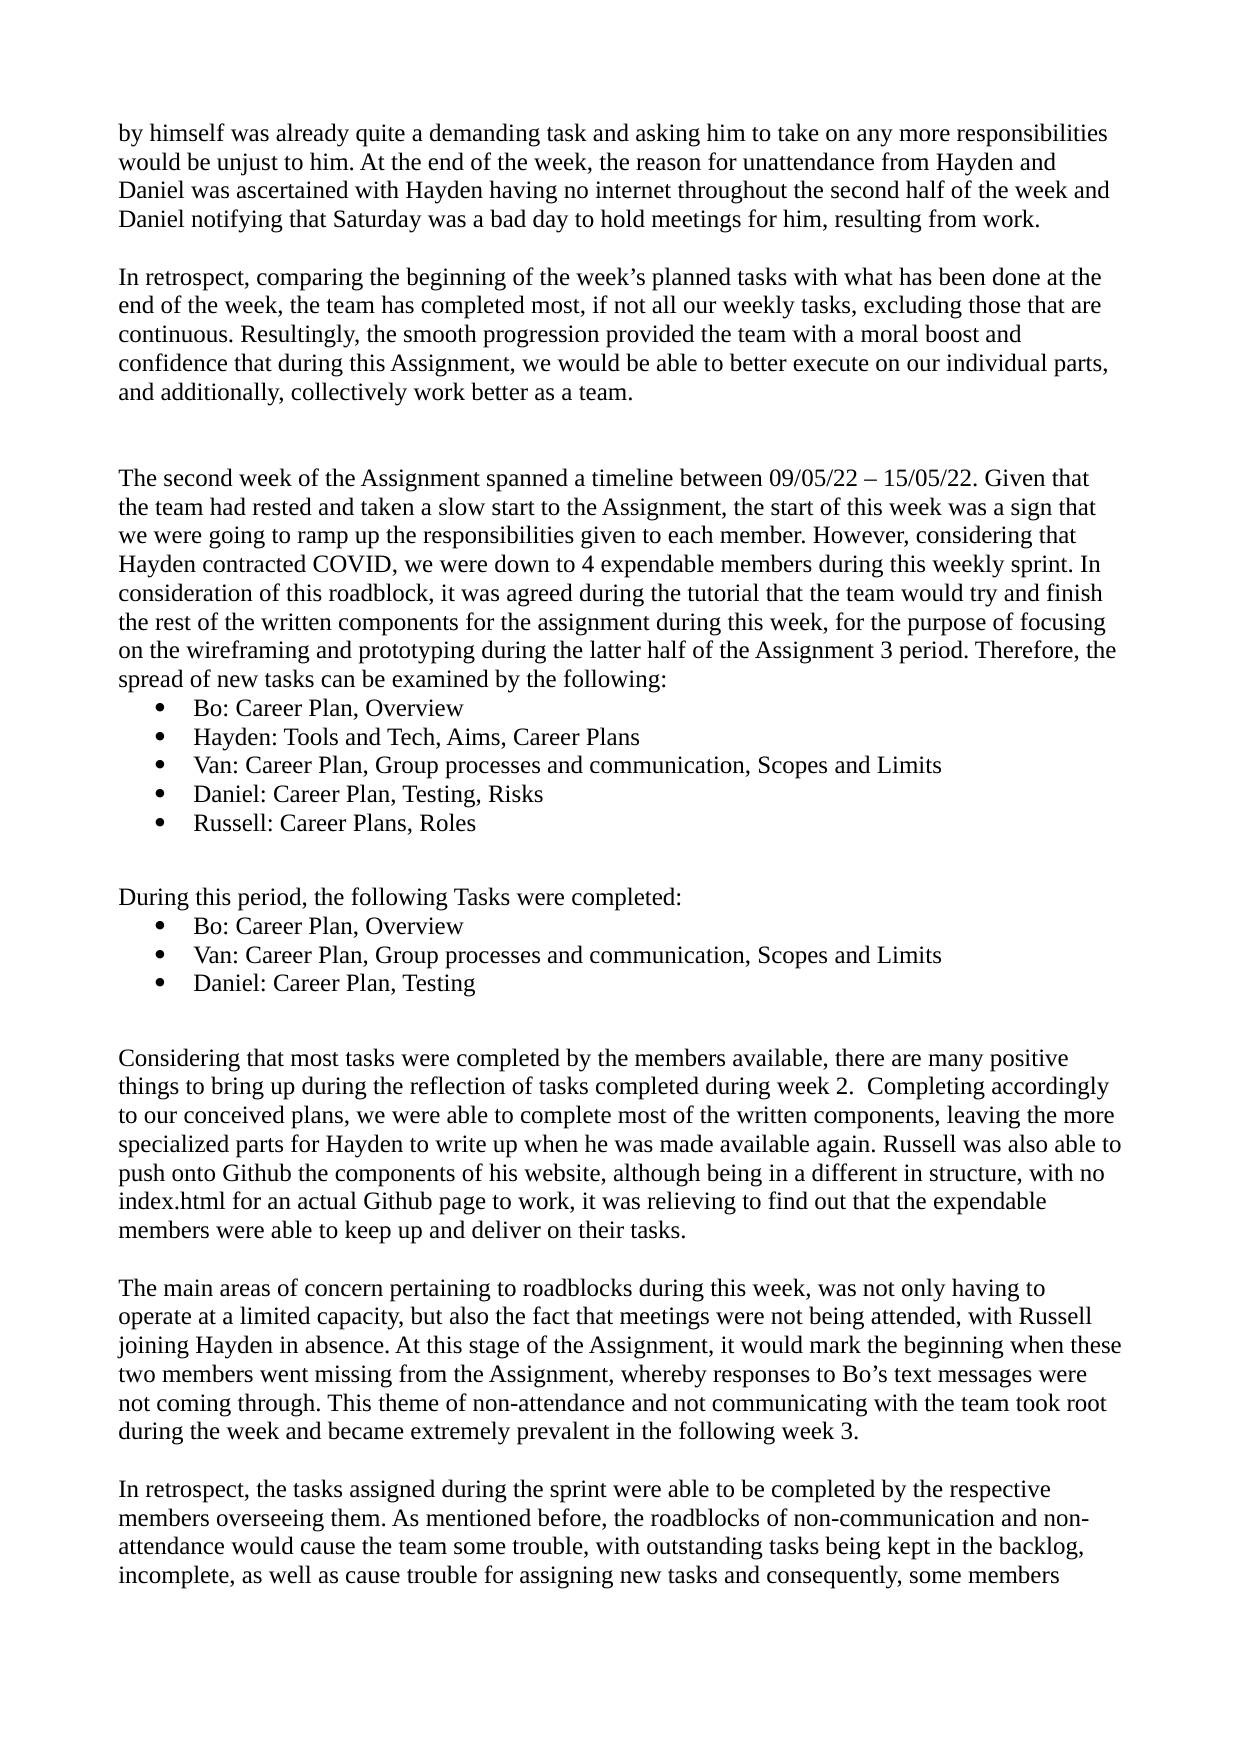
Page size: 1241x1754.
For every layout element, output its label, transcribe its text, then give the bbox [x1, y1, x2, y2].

text In retrospect, comparing the beginning of the week’s planned tasks with what has been done at the end of the week, the team has completed most, if not all our weekly tasks, excluding those that are continuous. Resultingly, the smooth progression provided the team with a moral boost and confidence that during this Assignment, we would be able to better execute on our individual parts, and additionally, collectively work better as a team. [118, 262, 1122, 406]
list Van: Career Plan, Group processes and communication, Scopes and Limits [156, 940, 1122, 968]
list Bo: Career Plan, Overview [156, 693, 1122, 722]
text During this period, the following Tasks were completed: [118, 882, 1122, 911]
text by himself was already quite a demanding task and asking him to take on any more responsibilities would be unjust to him. At the end of the week, the reason for unattendance from Hayden and Daniel was ascertained with Hayden having no internet throughout the second half of the week and Daniel notifying that Saturday was a bad day to hold meetings for him, resulting from work. [118, 118, 1122, 233]
list Russell: Career Plans, Roles [156, 808, 1122, 837]
list Daniel: Career Plan, Testing, Risks [156, 779, 1122, 808]
text In retrospect, the tasks assigned during the sprint were able to be completed by the respective members overseeing them. As mentioned before, the roadblocks of non-communication and non-attendance would cause the team some trouble, with outstanding tasks being kept in the backlog, incomplete, as well as cause trouble for assigning new tasks and consequently, some members [118, 1474, 1122, 1589]
list Daniel: Career Plan, Testing [156, 968, 1122, 997]
text The second week of the Assignment spanned a timeline between 09/05/22 – 15/05/22. Given that the team had rested and taken a slow start to the Assignment, the start of this week was a sign that we were going to ramp up the responsibilities given to each member. However, considering that Hayden contracted COVID, we were down to 4 expendable members during this weekly sprint. In consideration of this roadblock, it was agreed during the tutorial that the team would try and finish the rest of the written components for the assignment during this week, for the purpose of focusing on the wireframing and prototyping during the latter half of the Assignment 3 period. Therefore, the spread of new tasks can be examined by the following: [118, 463, 1122, 693]
text The main areas of concern pertaining to roadblocks during this week, was not only having to operate at a limited capacity, but also the fact that meetings were not being attended, with Russell joining Hayden in absence. At this stage of the Assignment, it would mark the beginning when these two members went missing from the Assignment, whereby responses to Bo’s text messages were not coming through. This theme of non-attendance and not communicating with the team took root during the week and became extremely prevalent in the following week 3. [118, 1273, 1122, 1445]
list Hayden: Tools and Tech, Aims, Career Plans [156, 722, 1122, 751]
list Bo: Career Plan, Overview [156, 911, 1122, 940]
text Considering that most tasks were completed by the members available, there are many positive things to bring up during the reflection of tasks completed during week 2. Completing accordingly to our conceived plans, we were able to complete most of the written components, leaving the more specialized parts for Hayden to write up when he was made available again. Russell was also able to push onto Github the components of his website, although being in a different in structure, with no index.html for an actual Github page to work, it was relieving to find out that the expendable members were able to keep up and deliver on their tasks. [118, 1043, 1122, 1244]
list Van: Career Plan, Group processes and communication, Scopes and Limits [156, 751, 1122, 779]
